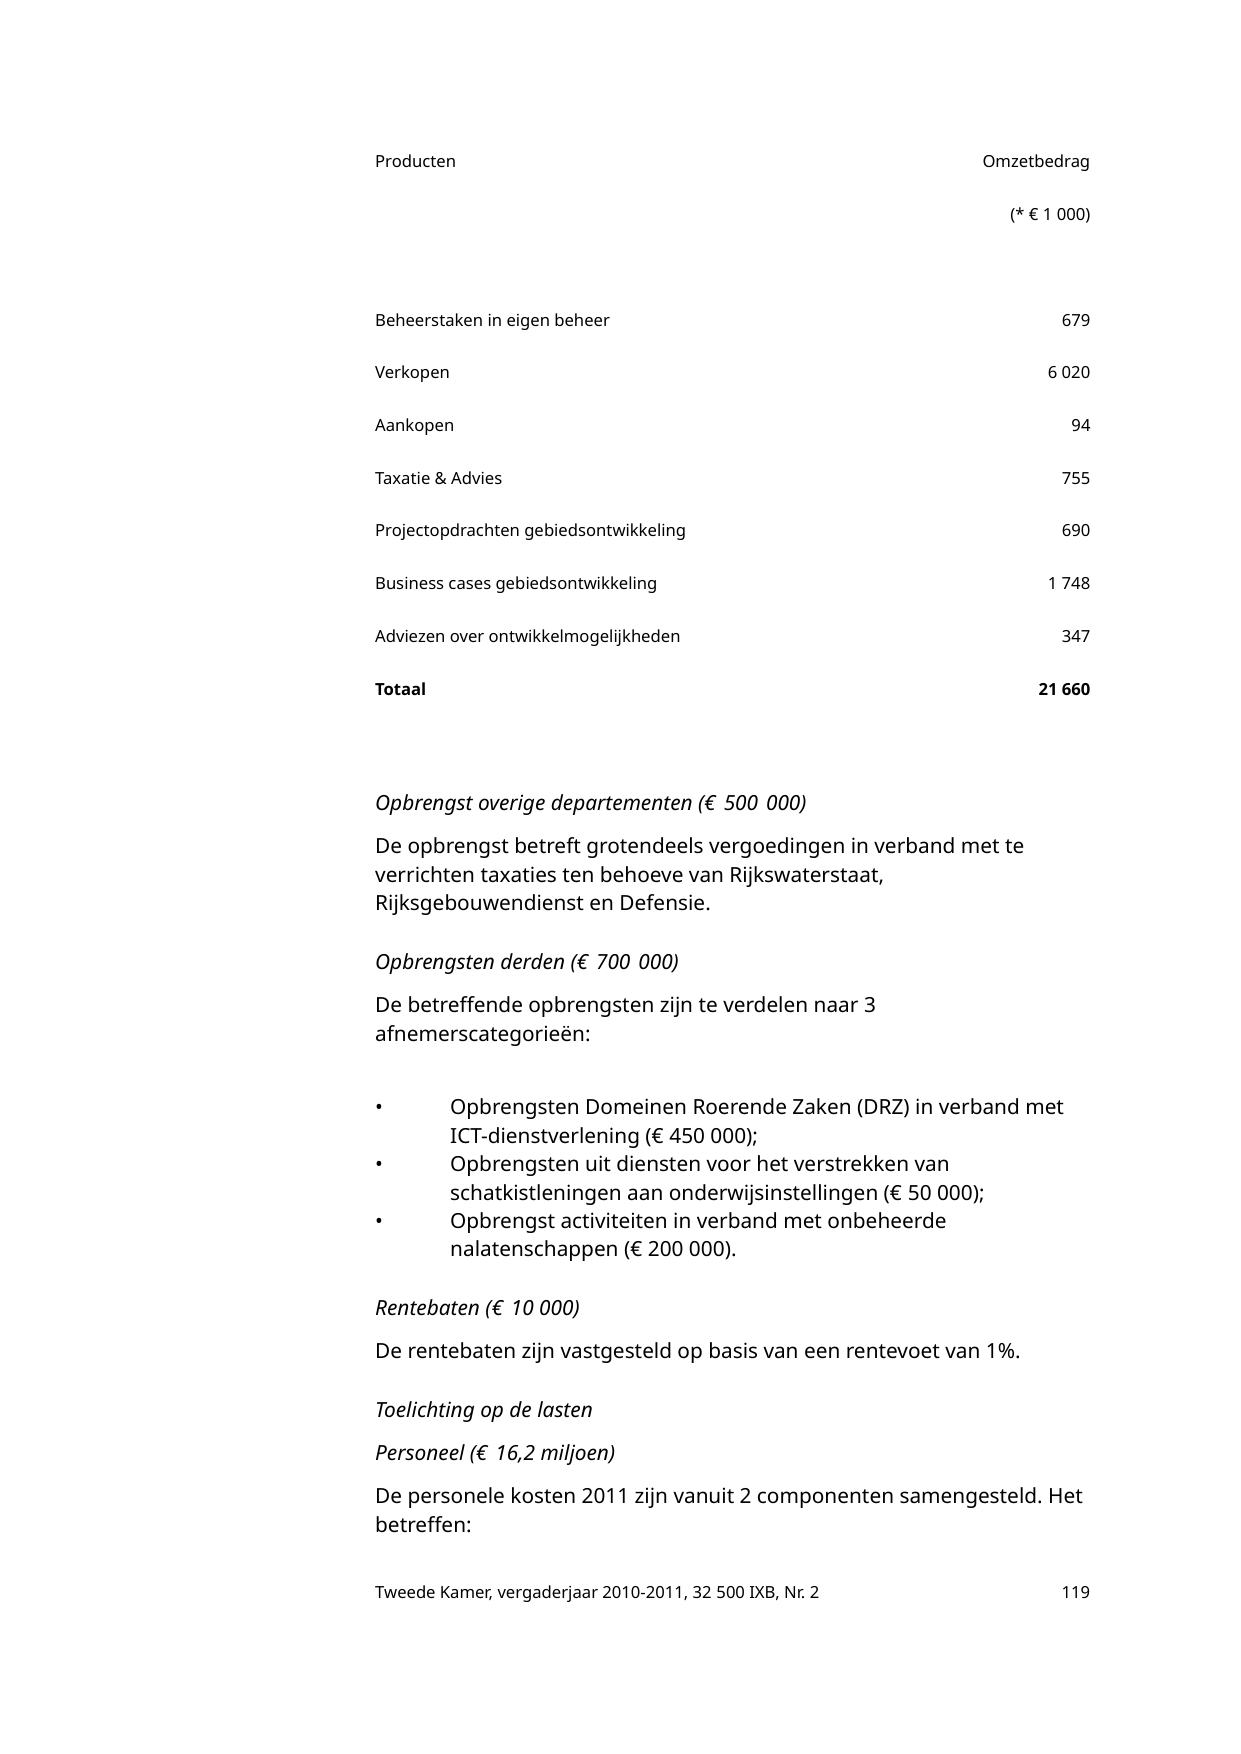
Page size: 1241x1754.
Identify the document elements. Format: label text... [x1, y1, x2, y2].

table_header Omzetbedrag (* € 1 000) [947, 150, 1090, 255]
table_cell 6 020 [947, 361, 1090, 413]
text De personele kosten 2011 zijn vanuit 2 componenten samengesteld. Het betreffen: [375, 1482, 1090, 1538]
table_cell [375, 255, 947, 308]
table_cell 94 [947, 414, 1090, 466]
table_cell 21 660 [947, 677, 1090, 730]
text Toelichting op de lasten [375, 1395, 1090, 1423]
table_cell Verkopen [375, 361, 947, 413]
text Rentebaten (€ 10 000) [375, 1293, 1090, 1321]
list Opbrengsten uit diensten voor het verstrekken van schatkistleningen aan onderwijsinstellingen (€ 50 000); [375, 1149, 1090, 1206]
text Opbrengst overige departementen (€ 500 000) [375, 788, 1090, 817]
table_cell Business cases gebiedsontwikkeling [375, 572, 947, 624]
table_cell 347 [947, 624, 1090, 677]
text De opbrengst betreft grotendeels vergoedingen in verband met te verrichten taxaties ten behoeve van Rijkswaterstaat, Rijksgebouwendienst en Defensie. [375, 832, 1090, 917]
table_cell 690 [947, 519, 1090, 572]
table_cell Taxatie & Advies [375, 466, 947, 519]
table_cell Totaal [375, 677, 947, 730]
text Personeel (€ 16,2 miljoen) [375, 1438, 1090, 1467]
table_header Producten [375, 150, 947, 255]
text De betreffende opbrengsten zijn te verdelen naar 3 afnemerscategorieën: [375, 990, 1090, 1047]
text De rentebaten zijn vastgesteld op basis van een rentevoet van 1%. [375, 1336, 1090, 1365]
table_cell [947, 255, 1090, 308]
table_cell 1 748 [947, 572, 1090, 624]
list Opbrengsten Domeinen Roerende Zaken (DRZ) in verband met ICT-dienstverlening (€ 450 000); [375, 1092, 1090, 1149]
list Opbrengst activiteiten in verband met onbeheerde nalatenschappen (€ 200 000). [375, 1206, 1090, 1263]
table_cell Adviezen over ontwikkelmogelijkheden [375, 624, 947, 677]
text Opbrengsten derden (€ 700 000) [375, 947, 1090, 975]
table_cell Beheerstaken in eigen beheer [375, 308, 947, 361]
table_cell 679 [947, 308, 1090, 361]
table_cell 755 [947, 466, 1090, 519]
table_cell Aankopen [375, 414, 947, 466]
table_cell Projectopdrachten gebiedsontwikkeling [375, 519, 947, 572]
